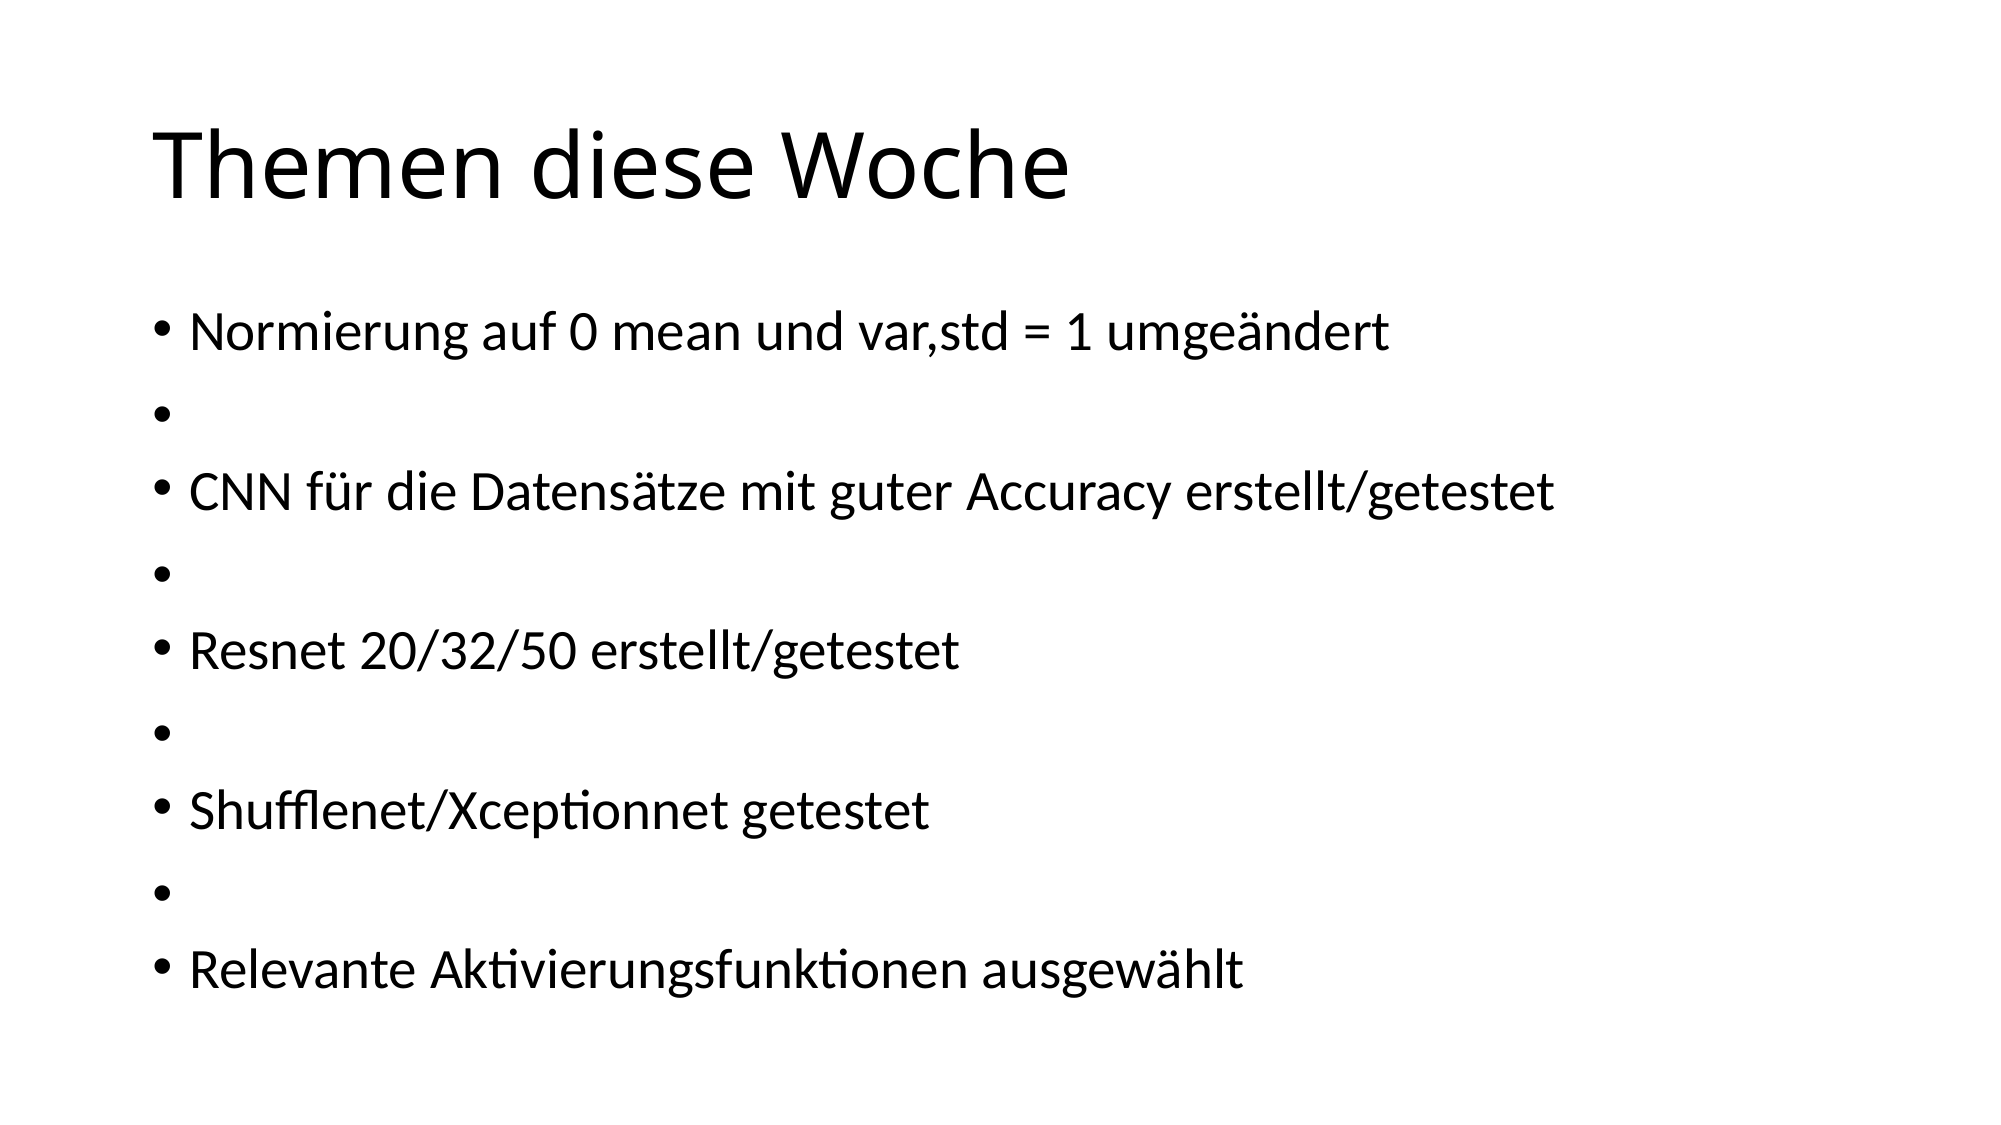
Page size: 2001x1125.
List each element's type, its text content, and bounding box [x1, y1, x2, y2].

list Normierung auf 0 mean und var,std = 1 umgeändert CNN für die Datensätze mit guter Accuracy erstellt/getestet Resnet 20/32/50 erstellt/getestet Shufflenet/Xceptionnet getestet Relevante Aktivierungsfunktionen ausgewählt [137, 299, 1863, 1014]
title Themen diese Woche [137, 59, 1863, 278]
